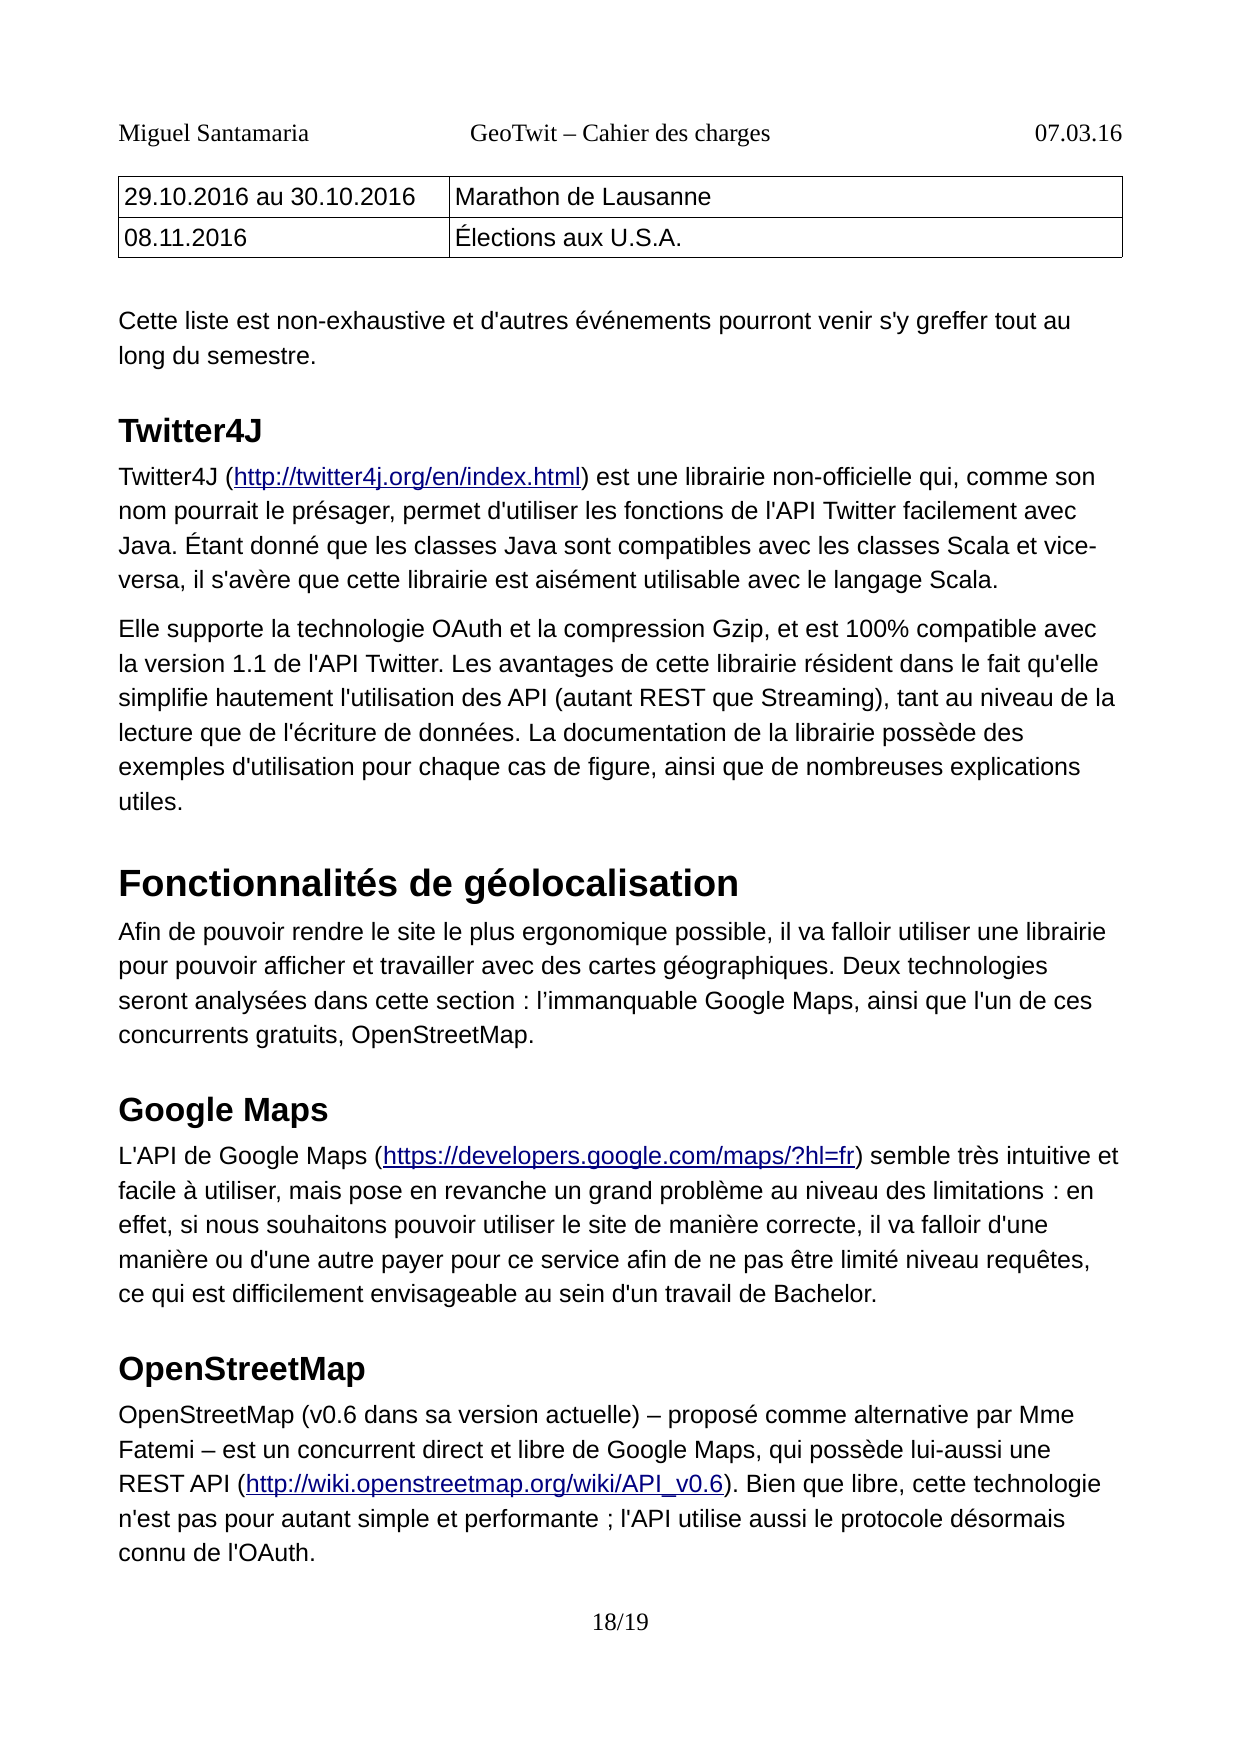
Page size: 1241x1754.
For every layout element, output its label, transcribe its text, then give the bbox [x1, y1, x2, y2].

table_cell 08.11.2016 [119, 218, 449, 257]
table_cell Marathon de Lausanne [450, 177, 1122, 217]
text L'API de Google Maps (https://developers.google.com/maps/?hl=fr) semble très intuitive et facile à utiliser, mais pose en revanche un grand problème au niveau des limitations : en effet, si nous souhaitons pouvoir utiliser le site de manière correcte, il va falloir d'une manière ou d'une autre payer pour ce service afin de ne pas être limité niveau requêtes, ce qui est difficilement envisageable au sein d'un travail de Bachelor. [118, 1141, 1122, 1308]
text OpenStreetMap (v0.6 dans sa version actuelle) – proposé comme alternative par Mme Fatemi – est un concurrent direct et libre de Google Maps, qui possède lui-aussi une REST API (http://wiki.openstreetmap.org/wiki/API_v0.6). Bien que libre, cette technologie n'est pas pour autant simple et performante ; l'API utilise aussi le protocole désormais connu de l'OAuth. [118, 1400, 1122, 1567]
text Twitter4J (http://twitter4j.org/en/index.html) est une librairie non-officielle qui, comme son nom pourrait le présager, permet d'utiliser les fonctions de l'API Twitter facilement avec Java. Étant donné que les classes Java sont compatibles avec les classes Scala et vice-versa, il s'avère que cette librairie est aisément utilisable avec le langage Scala. [118, 462, 1122, 594]
subtitle Google Maps [118, 1090, 1122, 1129]
text Cette liste est non-exhaustive et d'autres événements pourront venir s'y greffer tout au long du semestre. [118, 306, 1122, 369]
table_cell 29.10.2016 au 30.10.2016 [119, 177, 449, 217]
table_cell Élections aux U.S.A. [450, 218, 1122, 257]
subtitle Twitter4J [118, 411, 1122, 449]
subtitle Fonctionnalités de géolocalisation [118, 861, 1122, 904]
subtitle OpenStreetMap [118, 1349, 1122, 1388]
text Elle supporte la technologie OAuth et la compression Gzip, et est 100% compatible avec la version 1.1 de l'API Twitter. Les avantages de cette librairie résident dans le fait qu'elle simplifie hautement l'utilisation des API (autant REST que Streaming), tant au niveau de la lecture que de l'écriture de données. La documentation de la librairie possède des exemples d'utilisation pour chaque cas de figure, ainsi que de nombreuses explications utiles. [118, 614, 1122, 815]
text Afin de pouvoir rendre le site le plus ergonomique possible, il va falloir utiliser une librairie pour pouvoir afficher et travailler avec des cartes géographiques. Deux technologies seront analysées dans cette section : l’immanquable Google Maps, ainsi que l'un de ces concurrents gratuits, OpenStreetMap. [118, 917, 1122, 1049]
